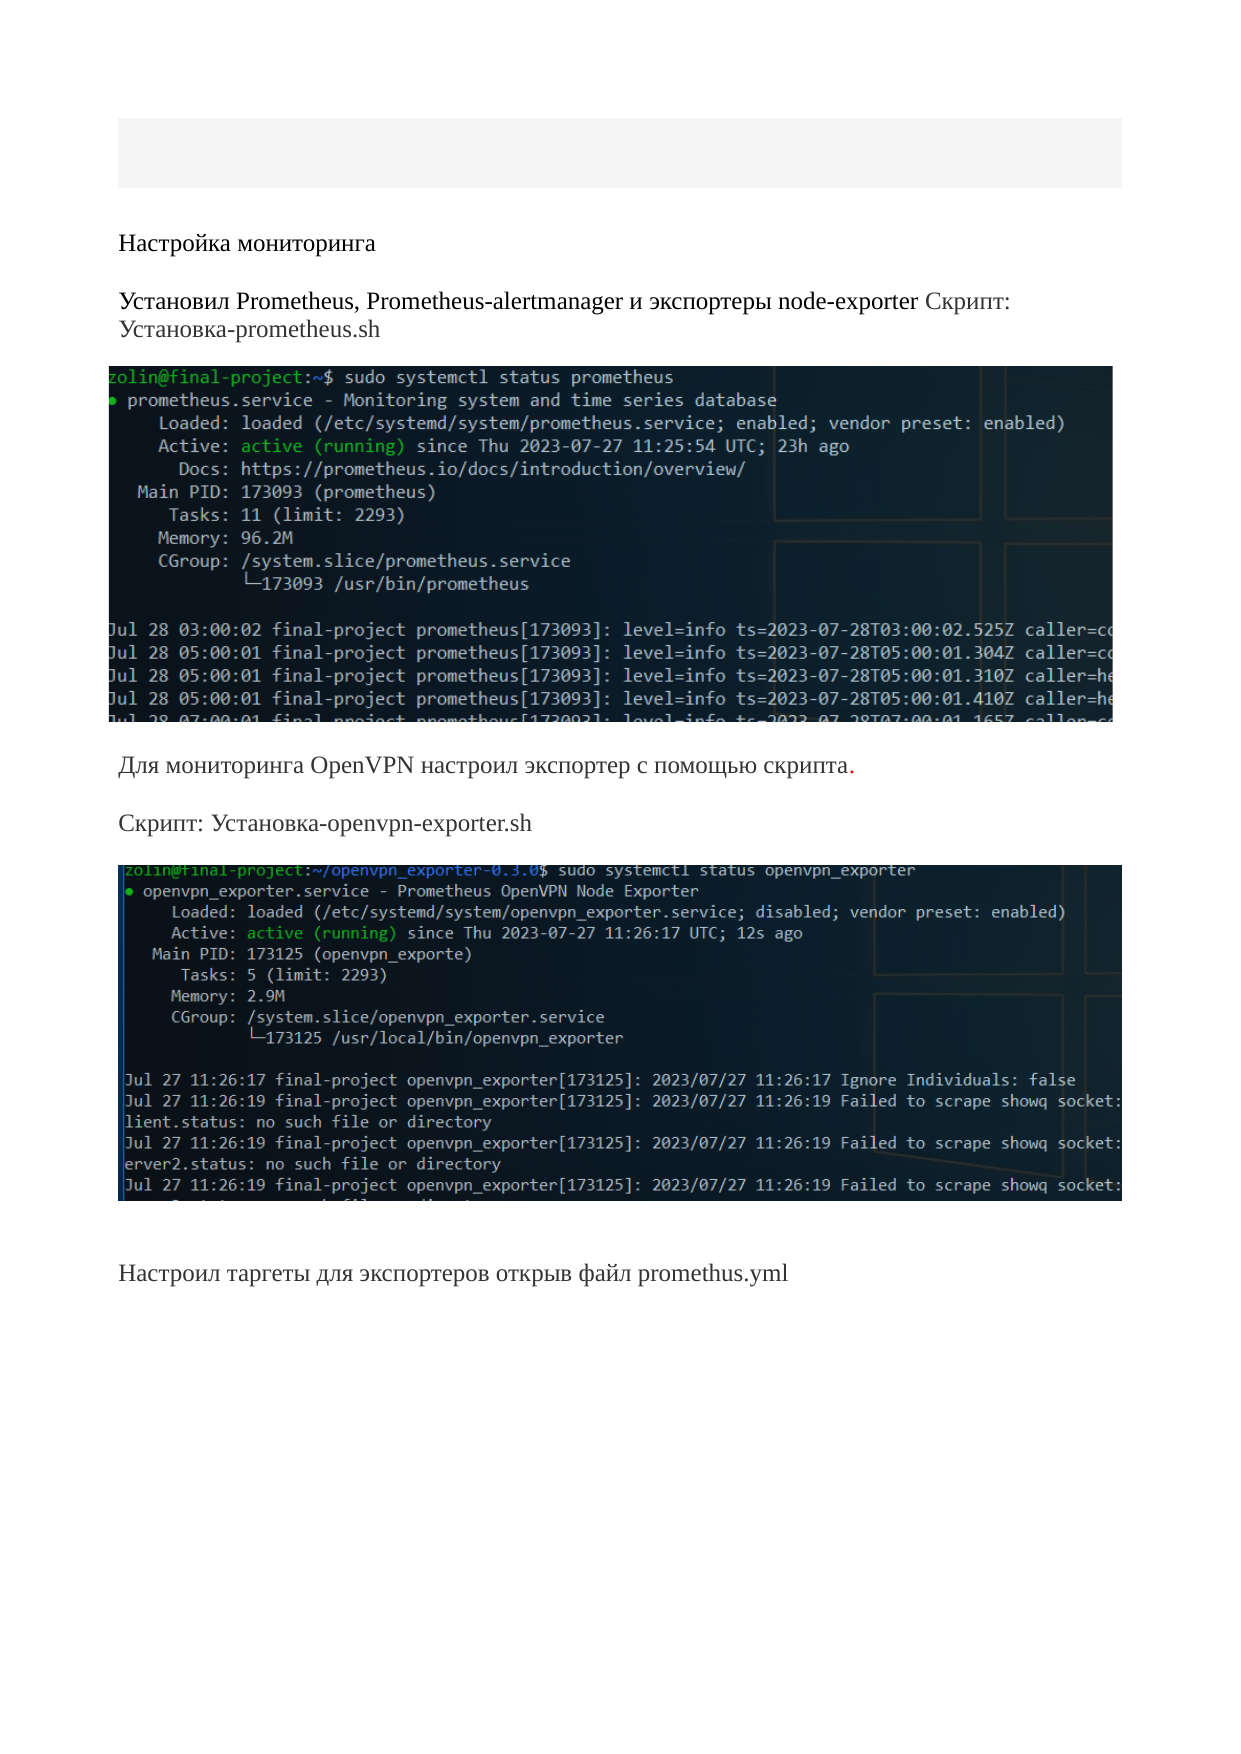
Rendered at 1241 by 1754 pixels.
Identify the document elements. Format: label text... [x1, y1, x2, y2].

text Скрипт: Установка-openvpn-exporter.sh [118, 808, 1122, 837]
text Установил Prometheus, Prometheus-alertmanager и экспортеры node-exporter Скрипт: Установка-prometheus.sh [118, 286, 1122, 343]
picture [108, 366, 1113, 722]
text Настроил таргеты для экспортеров открыв файл promethus.yml [118, 1258, 1122, 1286]
text Для мониторинга OpenVPN настроил экспортер с помощью скрипта. [118, 750, 1122, 779]
picture [118, 865, 1122, 1201]
text Настройка мониторингa [118, 228, 1122, 257]
